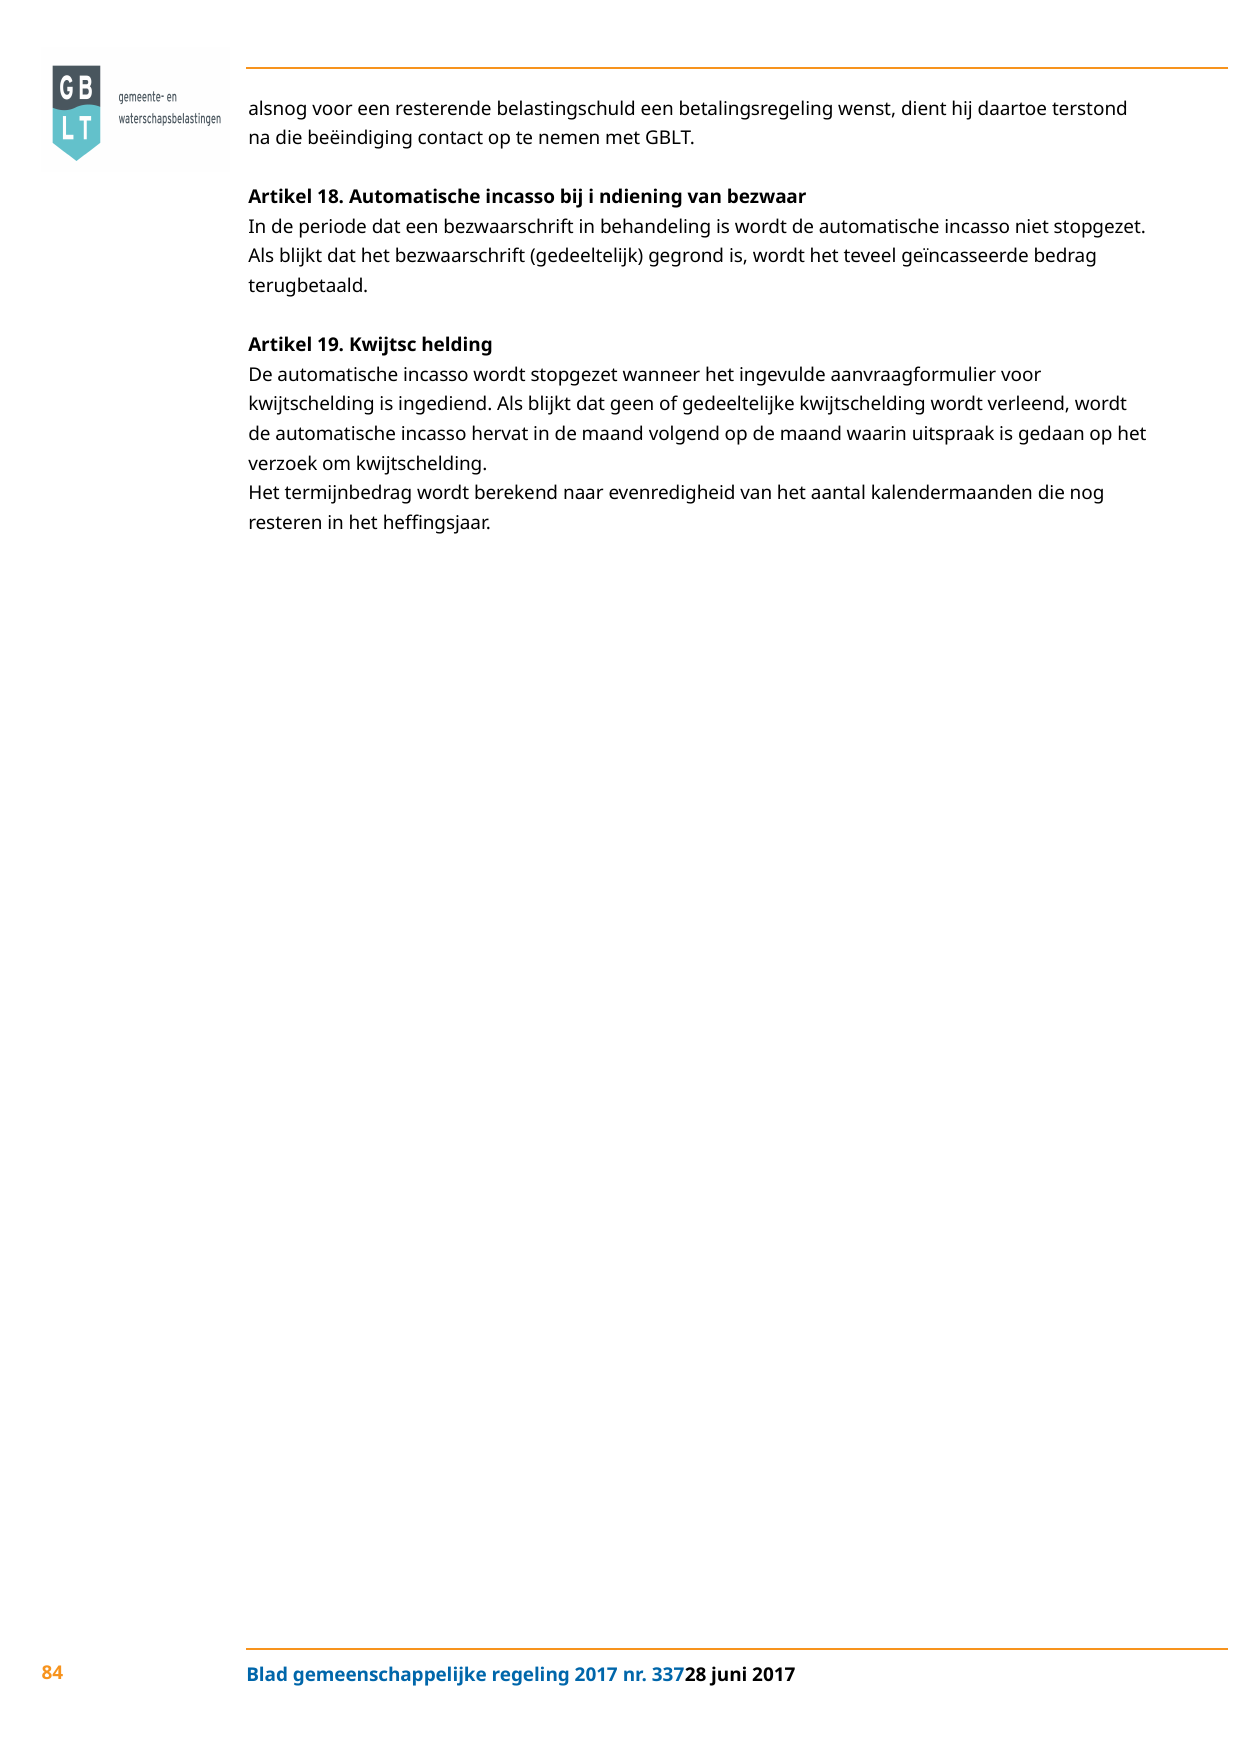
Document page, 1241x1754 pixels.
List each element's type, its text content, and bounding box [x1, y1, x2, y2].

text alsnog voor een resterende belastingschuld een betalingsregeling wenst, dient hij daartoe terstond na die beëindiging contact op te nemen met GBLT. [248, 95, 1152, 150]
text De automatische incasso wordt stopgezet wanneer het ingevulde aanvraagformulier voor kwijtschelding is ingediend. Als blijkt dat geen of gedeeltelijke kwijtschelding wordt verleend, wordt de automatische incasso hervat in de maand volgend op de maand waarin uitspraak is gedaan op het verzoek om kwijtschelding. [248, 361, 1152, 476]
text In de periode dat een bezwaarschrift in behandeling is wordt de automatische incasso niet stopgezet. Als blijkt dat het bezwaarschrift (gedeeltelijk) gegrond is, wordt het teveel geïncasseerde bedrag terugbetaald. [248, 213, 1152, 298]
text Artikel 19. Kwijtsc helding [248, 331, 1152, 357]
picture [41, 47, 231, 172]
text Het termijnbedrag wordt berekend naar evenredigheid van het aantal kalendermaanden die nog resteren in het heffingsjaar. [248, 479, 1152, 535]
text Artikel 18. Automatische incasso bij i ndiening van bezwaar [248, 183, 1152, 209]
